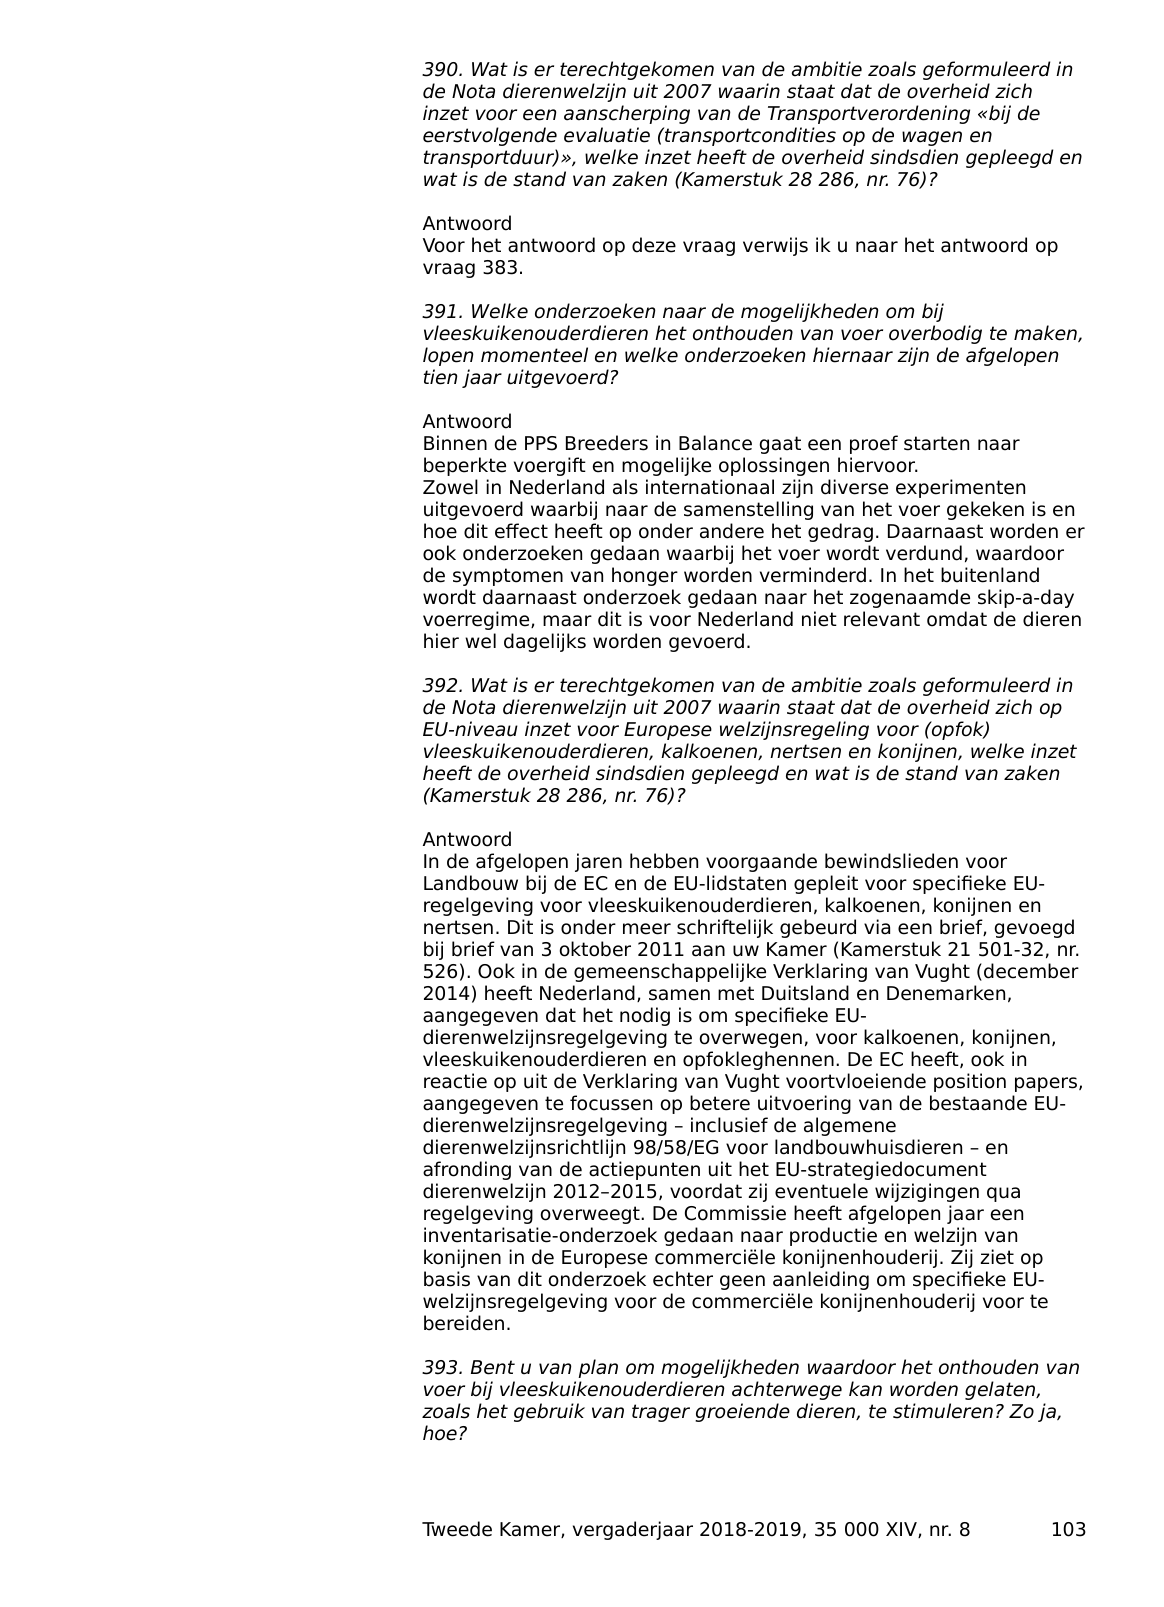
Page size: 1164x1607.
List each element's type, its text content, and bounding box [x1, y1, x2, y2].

text 393. Bent u van plan om mogelijkheden waardoor het onthouden van voer bij vleeskuikenouderdieren achterwege kan worden gelaten, zoals het gebruik van trager groeiende dieren, te stimuleren? Zo ja, hoe? [422, 1357, 1087, 1445]
text In de afgelopen jaren hebben voorgaande bewindslieden voor Landbouw bij de EC en de EU-lidstaten gepleit voor specifieke EU-regelgeving voor vleeskuikenouderdieren, kalkoenen, konijnen en nertsen. Dit is onder meer schriftelijk gebeurd via een brief, gevoegd bij brief van 3 oktober 2011 aan uw Kamer (Kamerstuk 21 501-32, nr. 526). Ook in de gemeenschappelijke Verklaring van Vught (december 2014) heeft Nederland, samen met Duitsland en Denemarken, aangegeven dat het nodig is om specifieke EU-dierenwelzijnsregelgeving te overwegen, voor kalkoenen, konijnen, vleeskuikenouderdieren en opfokleghennen. De EC heeft, ook in reactie op uit de Verklaring van Vught voortvloeiende position papers, aangegeven te focussen op betere uitvoering van de bestaande EU-dierenwelzijnsregelgeving – inclusief de algemene dierenwelzijnsrichtlijn 98/58/EG voor landbouwhuisdieren – en afronding van de actiepunten uit het EU-strategiedocument dierenwelzijn 2012–2015, voordat zij eventuele wijzigingen qua regelgeving overweegt. De Commissie heeft afgelopen jaar een inventarisatie-onderzoek gedaan naar productie en welzijn van konijnen in de Europese commerciële konijnenhouderij. Zij ziet op basis van dit onderzoek echter geen aanleiding om specifieke EU-welzijnsregelgeving voor de commerciële konijnenhouderij voor te bereiden. [422, 851, 1087, 1335]
text Binnen de PPS Breeders in Balance gaat een proef starten naar beperkte voergift en mogelijke oplossingen hiervoor. [422, 433, 1087, 477]
text Antwoord [422, 213, 1087, 235]
text 391. Welke onderzoeken naar de mogelijkheden om bij vleeskuikenouderdieren het onthouden van voer overbodig te maken, lopen momenteel en welke onderzoeken hiernaar zijn de afgelopen tien jaar uitgevoerd? [422, 301, 1087, 389]
text 392. Wat is er terechtgekomen van de ambitie zoals geformuleerd in de Nota dierenwelzijn uit 2007 waarin staat dat de overheid zich op EU-niveau inzet voor Europese welzijnsregeling voor (opfok) vleeskuikenouderdieren, kalkoenen, nertsen en konijnen, welke inzet heeft de overheid sindsdien gepleegd en wat is de stand van zaken (Kamerstuk 28 286, nr. 76)? [422, 675, 1087, 807]
text Zowel in Nederland als internationaal zijn diverse experimenten uitgevoerd waarbij naar de samenstelling van het voer gekeken is en hoe dit effect heeft op onder andere het gedrag. Daarnaast worden er ook onderzoeken gedaan waarbij het voer wordt verdund, waardoor de symptomen van honger worden verminderd. In het buitenland wordt daarnaast onderzoek gedaan naar het zogenaamde skip-a-day voerregime, maar dit is voor Nederland niet relevant omdat de dieren hier wel dagelijks worden gevoerd. [422, 477, 1087, 653]
text 390. Wat is er terechtgekomen van de ambitie zoals geformuleerd in de Nota dierenwelzijn uit 2007 waarin staat dat de overheid zich inzet voor een aanscherping van de Transportverordening «bij de eerstvolgende evaluatie (transportcondities op de wagen en transportduur)», welke inzet heeft de overheid sindsdien gepleegd en wat is de stand van zaken (Kamerstuk 28 286, nr. 76)? [422, 59, 1087, 191]
text Antwoord [422, 829, 1087, 851]
text Voor het antwoord op deze vraag verwijs ik u naar het antwoord op vraag 383. [422, 235, 1087, 279]
text Antwoord [422, 411, 1087, 433]
